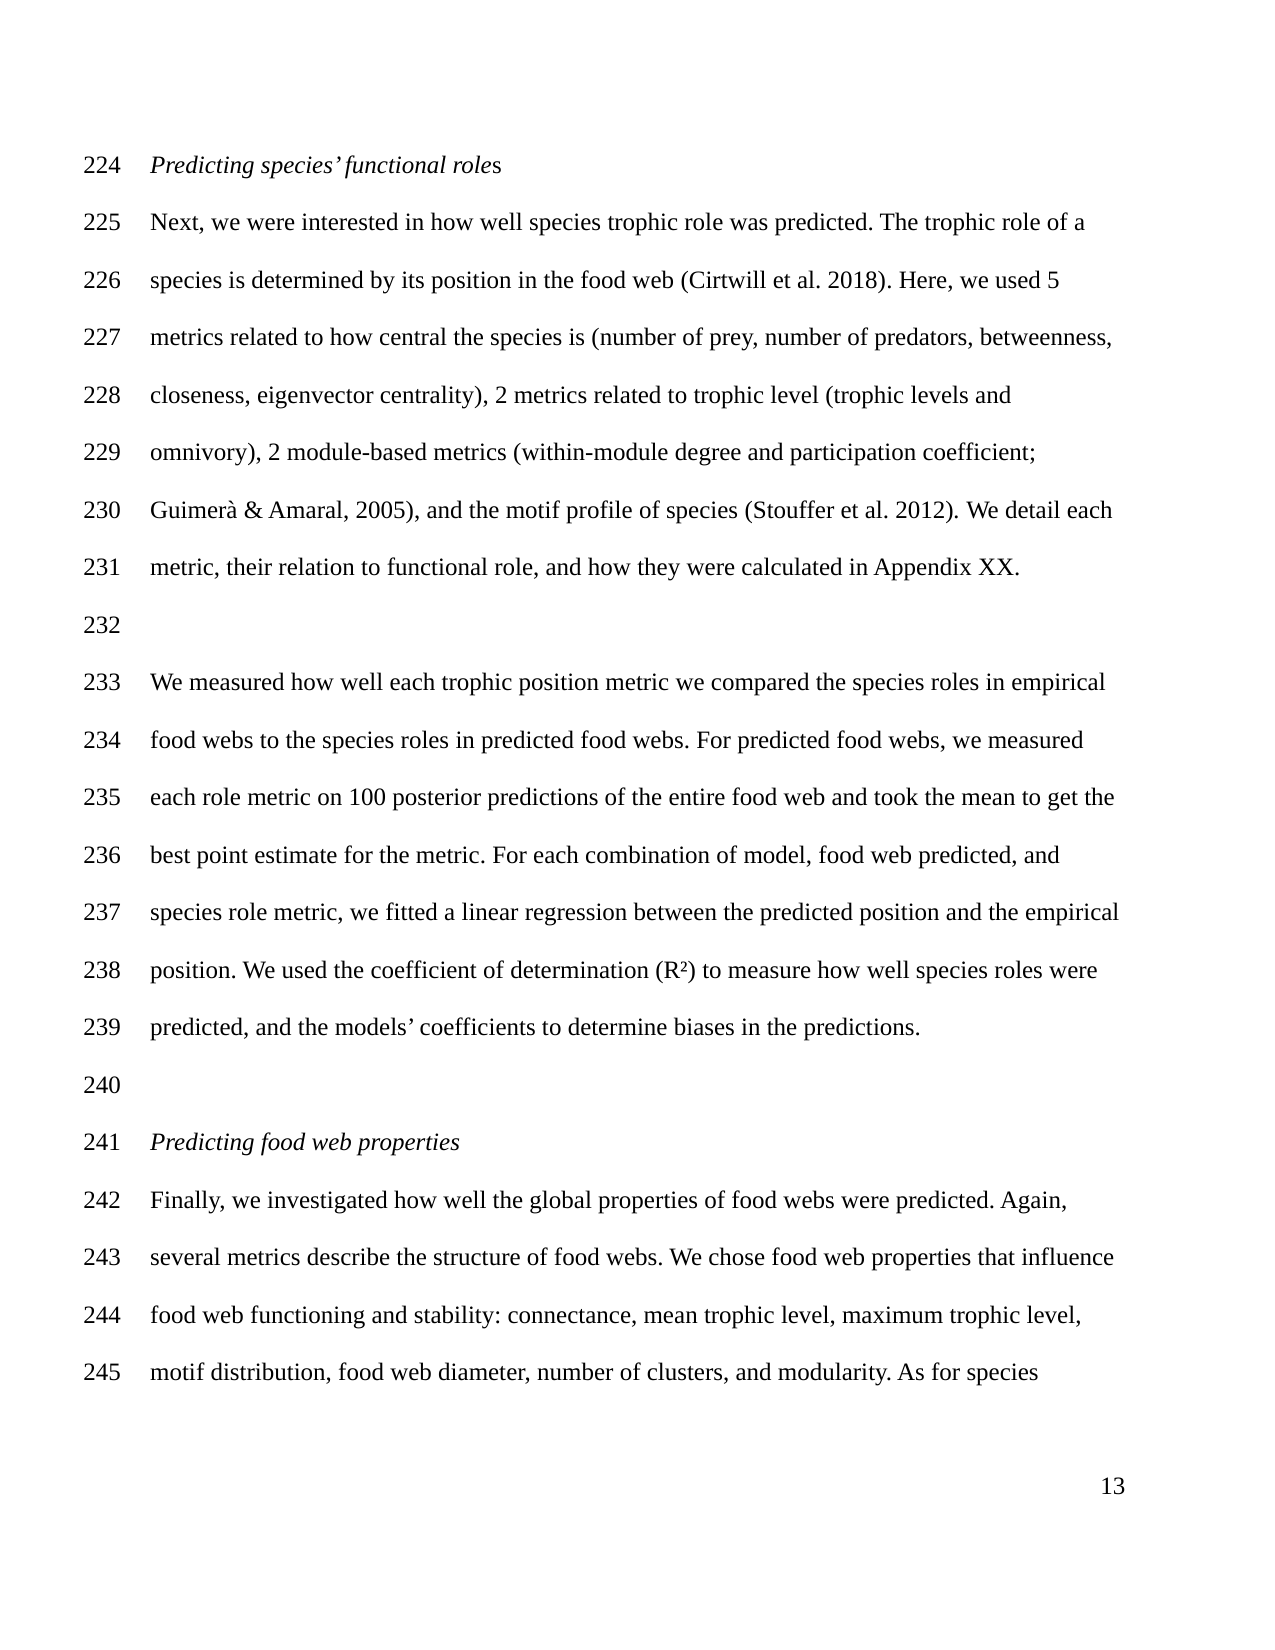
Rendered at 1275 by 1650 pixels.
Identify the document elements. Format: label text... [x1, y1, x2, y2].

text Predicting food web properties [150, 1127, 1125, 1156]
text Finally, we investigated how well the global properties of food webs were predicted. Again, several metrics describe the structure of food webs. We chose food web properties that influence food web functioning and stability: connectance, mean trophic level, maximum trophic level, motif distribution, food web diameter, number of clusters, and modularity. As for species [150, 1185, 1125, 1386]
text Predicting species’ functional roles [150, 150, 1125, 179]
text Next, we were interested in how well species trophic role was predicted. The trophic role of a species is determined by its position in the food web (Cirtwill et al. 2018). Here, we used 5 metrics related to how central the species is (number of prey, number of predators, betweenness, closeness, eigenvector centrality), 2 metrics related to trophic level (trophic levels and omnivory), 2 module-based metrics (within-module degree and participation coefficient; Guimerà & Amaral, 2005), and the motif profile of species (Stouffer et al. 2012). We detail each metric, their relation to functional role, and how they were calculated in Appendix XX. [150, 207, 1125, 581]
text We measured how well each trophic position metric we compared the species roles in empirical food webs to the species roles in predicted food webs. For predicted food webs, we measured each role metric on 100 posterior predictions of the entire food web and took the mean to get the best point estimate for the metric. For each combination of model, food web predicted, and species role metric, we fitted a linear regression between the predicted position and the empirical position. We used the coefficient of determination (R²) to measure how well species roles were predicted, and the models’ coefficients to determine biases in the predictions. [150, 667, 1125, 1041]
